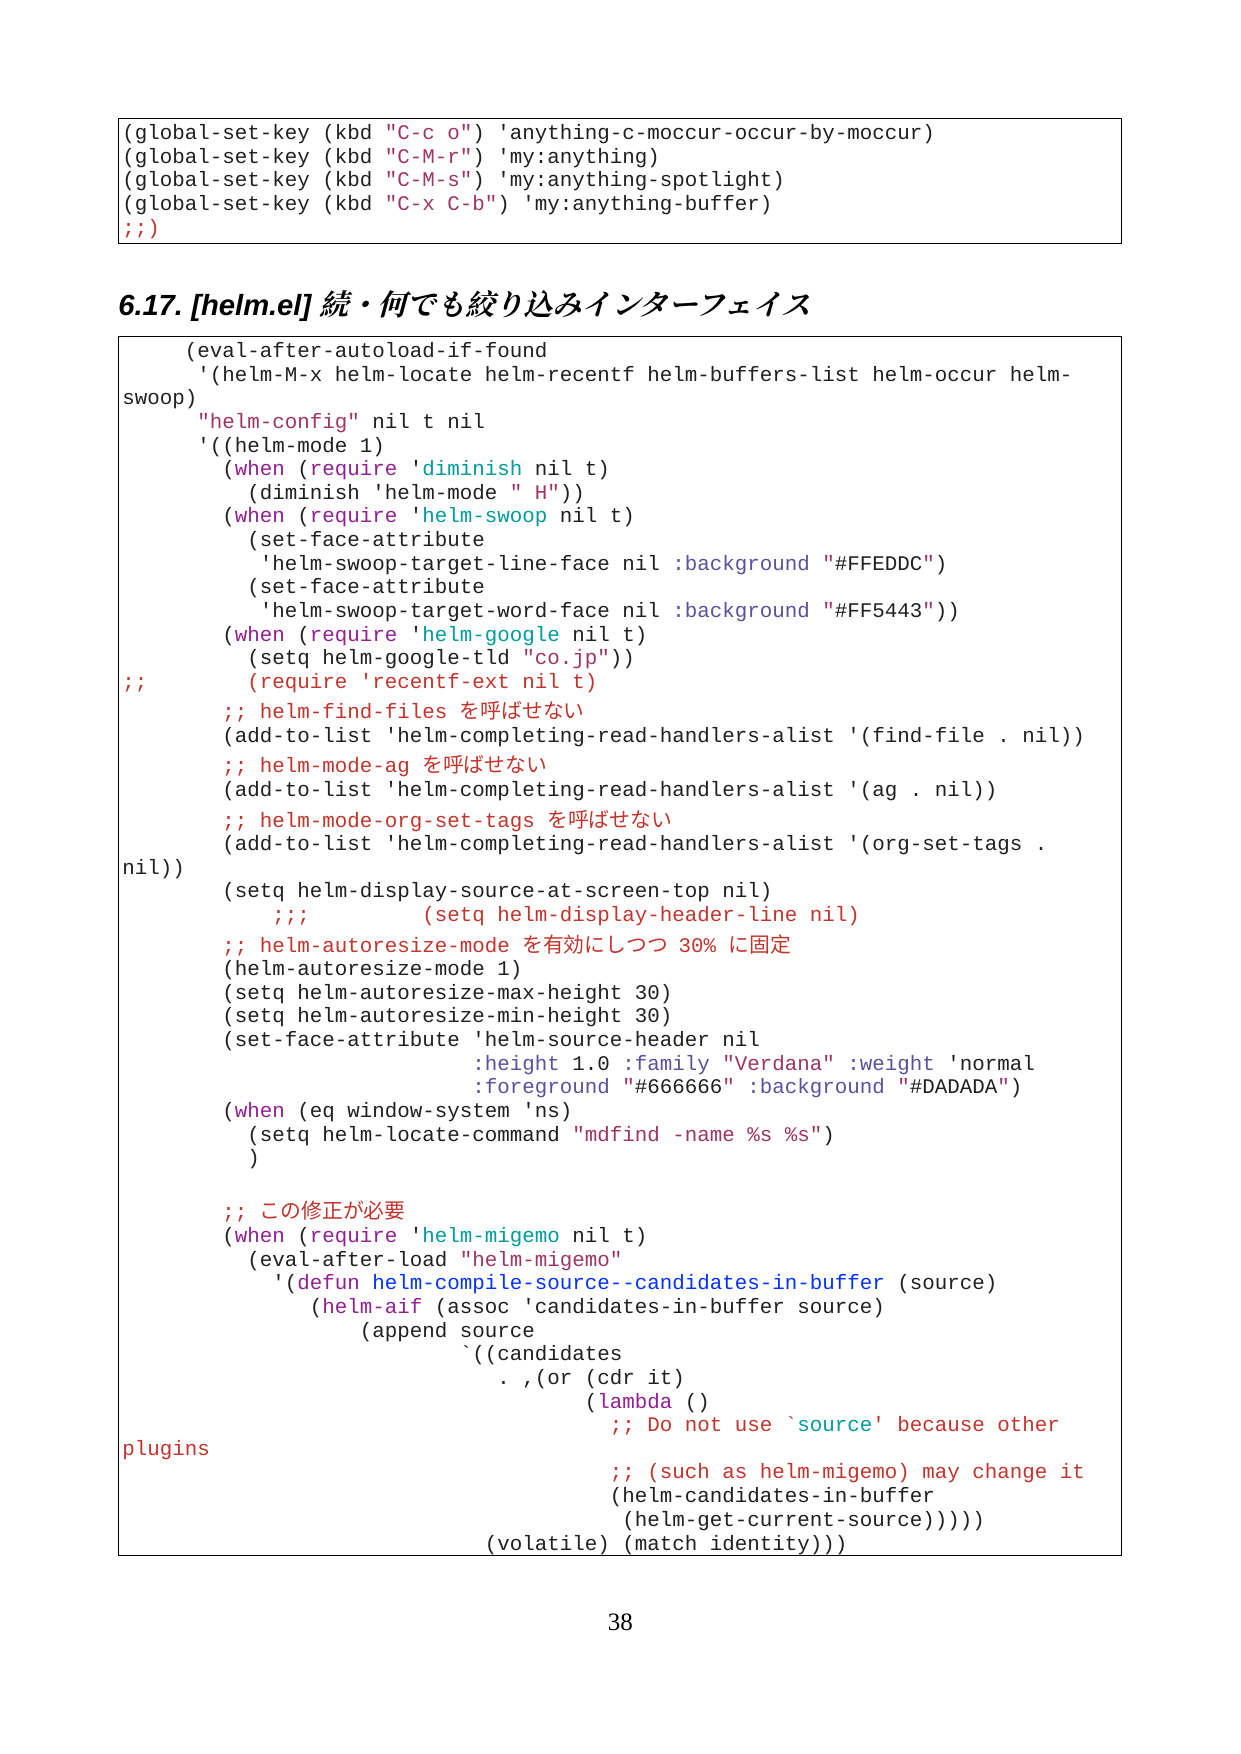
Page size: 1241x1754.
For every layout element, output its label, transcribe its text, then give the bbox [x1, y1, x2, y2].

text ;; (such as helm-migemo) may change it [119, 1458, 1121, 1481]
text (when (require 'diminish nil t) [119, 454, 1121, 478]
text (setq helm-display-source-at-screen-top nil) [119, 877, 1121, 900]
text (setq helm-locate-command "mdfind -name %s %s") [119, 1120, 1121, 1143]
text (volatile) (match identity))) [119, 1528, 1121, 1555]
text :foreground "#666666" :background "#DADADA") [119, 1072, 1121, 1096]
text (helm-get-current-source))))) [119, 1505, 1121, 1528]
text (global-set-key (kbd "C-M-r") 'my:anything) [119, 142, 1121, 165]
text (eval-after-load "helm-migemo" [119, 1245, 1121, 1268]
text (when (eq window-system 'ns) [119, 1096, 1121, 1120]
text :height 1.0 :family "Verdana" :weight 'normal [119, 1049, 1121, 1072]
text ;; (require 'recentf-ext nil t) [119, 667, 1121, 691]
text (helm-autoresize-mode 1) [119, 954, 1121, 978]
text ;; helm-mode-org-set-tags を呼ばせない [119, 799, 1121, 829]
text '(helm-M-x helm-locate helm-recentf helm-buffers-list helm-occur helm-swoop) [119, 360, 1121, 407]
text (append source [119, 1316, 1121, 1339]
text 'helm-swoop-target-line-face nil :background "#FFEDDC") [119, 549, 1121, 572]
text ;;) [119, 213, 1121, 243]
text (global-set-key (kbd "C-c o") 'anything-c-moccur-occur-by-moccur) [119, 119, 1121, 142]
subtitle [helm.el] 続・何でも絞り込みインターフェイス [118, 282, 1122, 323]
text (set-face-attribute [119, 525, 1121, 549]
text (setq helm-autoresize-max-height 30) [119, 978, 1121, 1002]
text (add-to-list 'helm-completing-read-handlers-alist '(org-set-tags . nil)) [119, 829, 1121, 877]
text (diminish 'helm-mode " H")) [119, 478, 1121, 502]
text ) [119, 1143, 1121, 1167]
text (setq helm-autoresize-min-height 30) [119, 1002, 1121, 1025]
text (add-to-list 'helm-completing-read-handlers-alist '(find-file . nil)) [119, 721, 1121, 745]
text (helm-candidates-in-buffer [119, 1481, 1121, 1505]
text (lambda () [119, 1387, 1121, 1410]
text ;; この修正が必要 [119, 1191, 1121, 1221]
text ;; helm-find-files を呼ばせない [119, 691, 1121, 721]
text '(defun helm-compile-source--candidates-in-buffer (source) [119, 1268, 1121, 1292]
text . ,(or (cdr it) [119, 1363, 1121, 1387]
text (eval-after-autoload-if-found [119, 337, 1121, 360]
text 'helm-swoop-target-word-face nil :background "#FF5443")) [119, 596, 1121, 620]
text ;; Do not use `source' because other plugins [119, 1410, 1121, 1458]
text (helm-aif (assoc 'candidates-in-buffer source) [119, 1292, 1121, 1316]
text "helm-config" nil t nil [119, 407, 1121, 431]
text (global-set-key (kbd "C-M-s") 'my:anything-spotlight) [119, 165, 1121, 189]
text (when (require 'helm-migemo nil t) [119, 1221, 1121, 1245]
text `((candidates [119, 1339, 1121, 1363]
text (when (require 'helm-google nil t) [119, 620, 1121, 643]
text (set-face-attribute [119, 572, 1121, 596]
text (when (require 'helm-swoop nil t) [119, 502, 1121, 525]
text (add-to-list 'helm-completing-read-handlers-alist '(ag . nil)) [119, 775, 1121, 799]
text ;; helm-autoresize-mode を有効にしつつ 30% に固定 [119, 924, 1121, 954]
text (set-face-attribute 'helm-source-header nil [119, 1025, 1121, 1049]
text '((helm-mode 1) [119, 431, 1121, 454]
text (setq helm-google-tld "co.jp")) [119, 643, 1121, 667]
text ;;; (setq helm-display-header-line nil) [119, 900, 1121, 924]
text ;; helm-mode-ag を呼ばせない [119, 745, 1121, 775]
text (global-set-key (kbd "C-x C-b") 'my:anything-buffer) [119, 189, 1121, 213]
